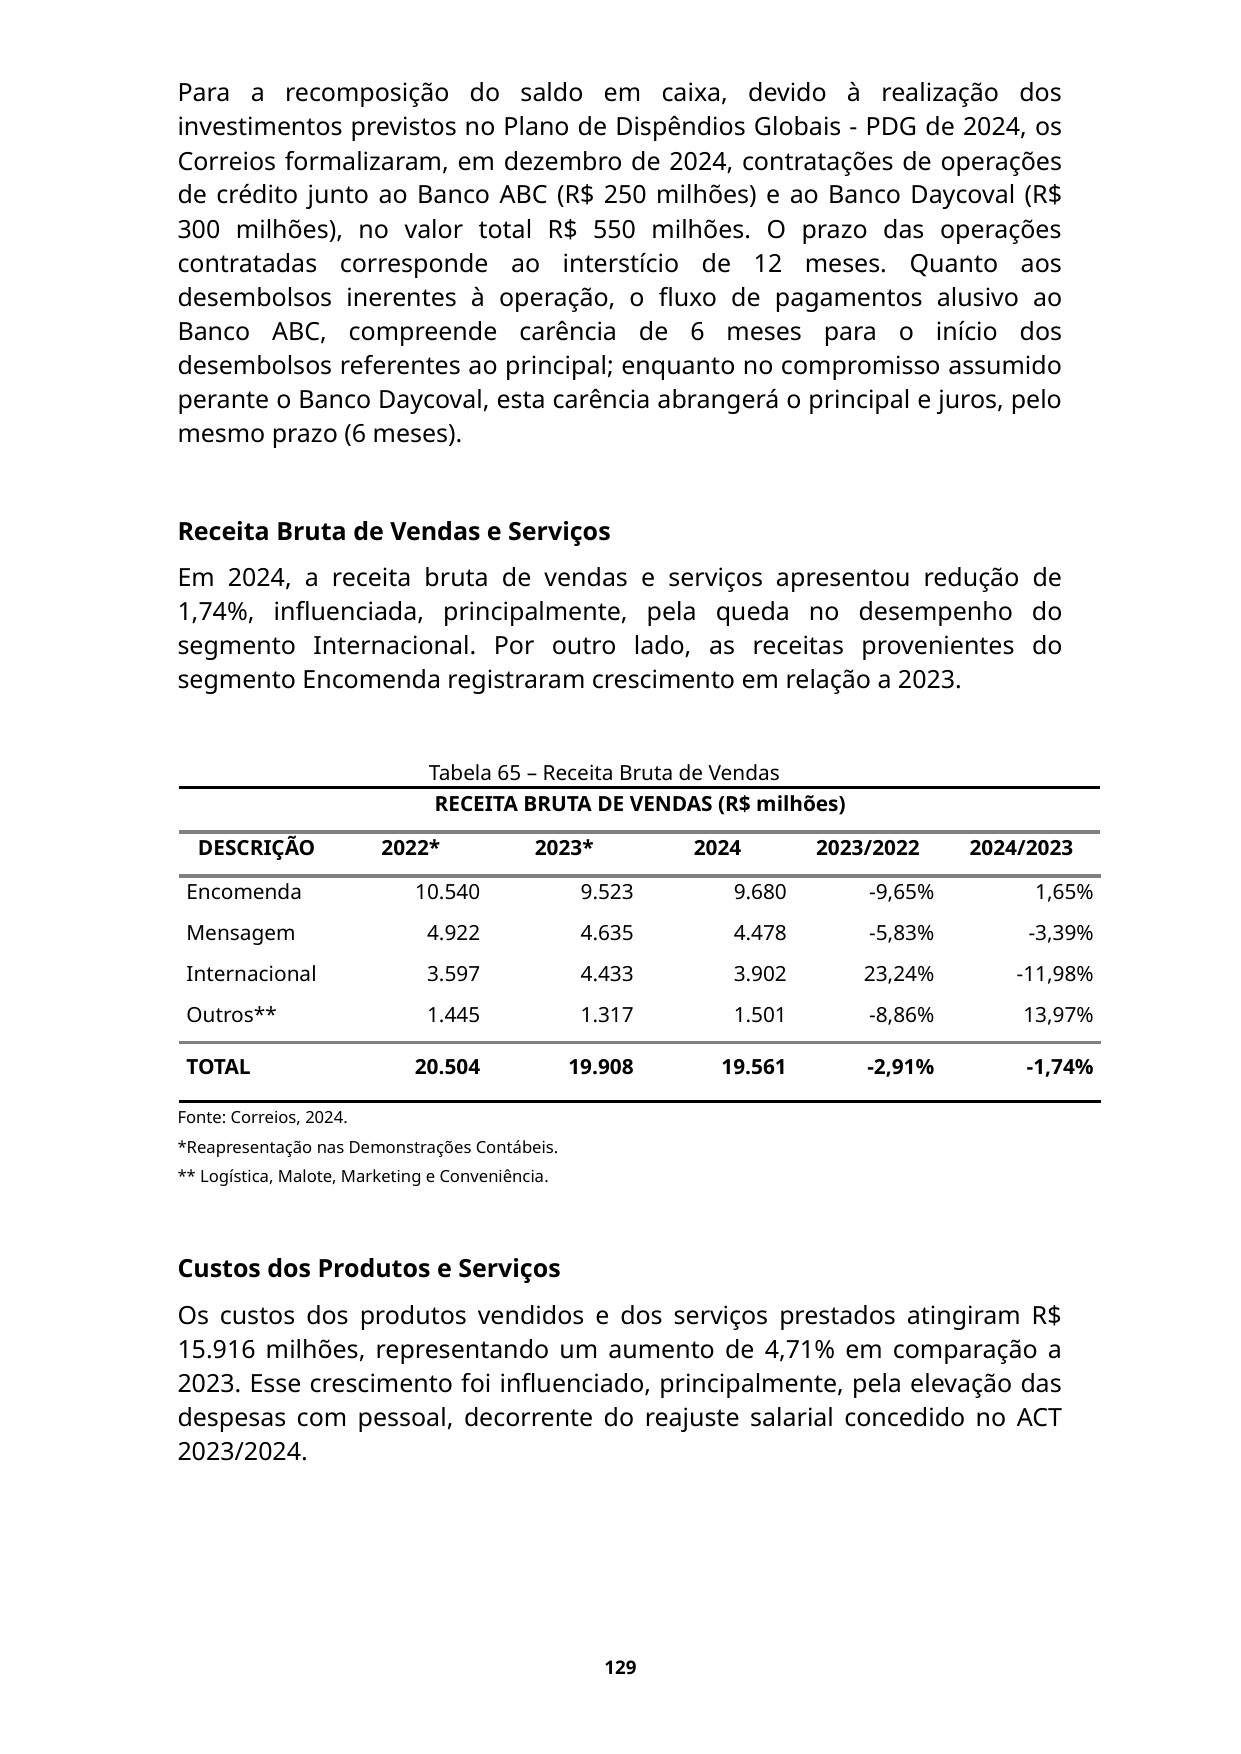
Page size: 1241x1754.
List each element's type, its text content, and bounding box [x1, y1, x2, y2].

table_cell 1,65% [941, 878, 1101, 918]
table_cell 4.433 [487, 959, 641, 1000]
text Os custos dos produtos vendidos e dos serviços prestados atingiram R$ 15.916 milhões, representando um aumento de 4,71% em comparação a 2023. Esse crescimento foi influenciado, principalmente, pela elevação das despesas com pessoal, decorrente do reajuste salarial concedido no ACT 2023/2024. [177, 1298, 1063, 1468]
table_cell -11,98% [941, 959, 1101, 1000]
table_cell -1,74% [941, 1044, 1101, 1100]
table_cell Outros** [179, 1000, 334, 1041]
table_cell 4.478 [641, 919, 794, 959]
table_cell Mensagem [179, 919, 334, 959]
text ** Logística, Malote, Marketing e Conveniência. [177, 1162, 1063, 1188]
table_cell 2023* [487, 834, 641, 874]
table_cell DESCRIÇÃO [179, 834, 334, 874]
table_header RECEITA BRUTA DE VENDAS (R$ milhões) [179, 789, 1100, 830]
text *Reapresentação nas Demonstrações Contábeis. [177, 1133, 1063, 1158]
table_cell 2022* [334, 834, 487, 874]
table_cell TOTAL [179, 1044, 334, 1100]
table_cell 10.540 [334, 878, 487, 918]
text Em 2024, a receita bruta de vendas e serviços apresentou redução de 1,74%, influenciada, principalmente, pela queda no desempenho do segmento Internacional. Por outro lado, as receitas provenientes do segmento Encomenda registraram crescimento em relação a 2023. [177, 560, 1063, 696]
table_cell 9.680 [641, 878, 794, 918]
table_cell Internacional [179, 959, 334, 1000]
table_cell -5,83% [794, 919, 941, 959]
table_cell -3,39% [941, 919, 1101, 959]
table_cell 2024/2023 [941, 834, 1101, 874]
text Custos dos Produtos e Serviços [177, 1247, 1063, 1285]
table_cell 2024 [641, 834, 794, 874]
table_cell 1.501 [641, 1000, 794, 1041]
table_cell 1.445 [334, 1000, 487, 1041]
table_cell 4.922 [334, 919, 487, 959]
table_cell 19.908 [487, 1044, 641, 1100]
table_cell 9.523 [487, 878, 641, 918]
table_cell 3.597 [334, 959, 487, 1000]
table_cell -8,86% [794, 1000, 941, 1041]
table_cell 2023/2022 [794, 834, 941, 874]
text Para a recomposição do saldo em caixa, devido à realização dos investimentos previstos no Plano de Dispêndios Globais - PDG de 2024, os Correios formalizaram, em dezembro de 2024, contratações de operações de crédito junto ao Banco ABC (R$ 250 milhões) e ao Banco Daycoval (R$ 300 milhões), no valor total R$ 550 milhões. O prazo das operações contratadas corresponde ao interstício de 12 meses. Quanto aos desembolsos inerentes à operação, o fluxo de pagamentos alusivo ao Banco ABC, compreende carência de 6 meses para o início dos desembolsos referentes ao principal; enquanto no compromisso assumido perante o Banco Daycoval, esta carência abrangerá o principal e juros, pelo mesmo prazo (6 meses). [177, 75, 1063, 450]
table_cell 23,24% [794, 959, 941, 1000]
text Receita Bruta de Vendas e Serviços [177, 509, 1063, 547]
table_cell 4.635 [487, 919, 641, 959]
text Fonte: Correios, 2024. [177, 1103, 1063, 1129]
table_cell Encomenda [179, 878, 334, 918]
table_cell 3.902 [641, 959, 794, 1000]
table_cell -9,65% [794, 878, 941, 918]
table_cell 1.317 [487, 1000, 641, 1041]
table_cell 13,97% [941, 1000, 1101, 1041]
list Tabela 65 – Receita Bruta de Vendas [145, 755, 1063, 786]
table_cell 19.561 [641, 1044, 794, 1100]
table_cell 20.504 [334, 1044, 487, 1100]
table_cell -2,91% [794, 1044, 941, 1100]
